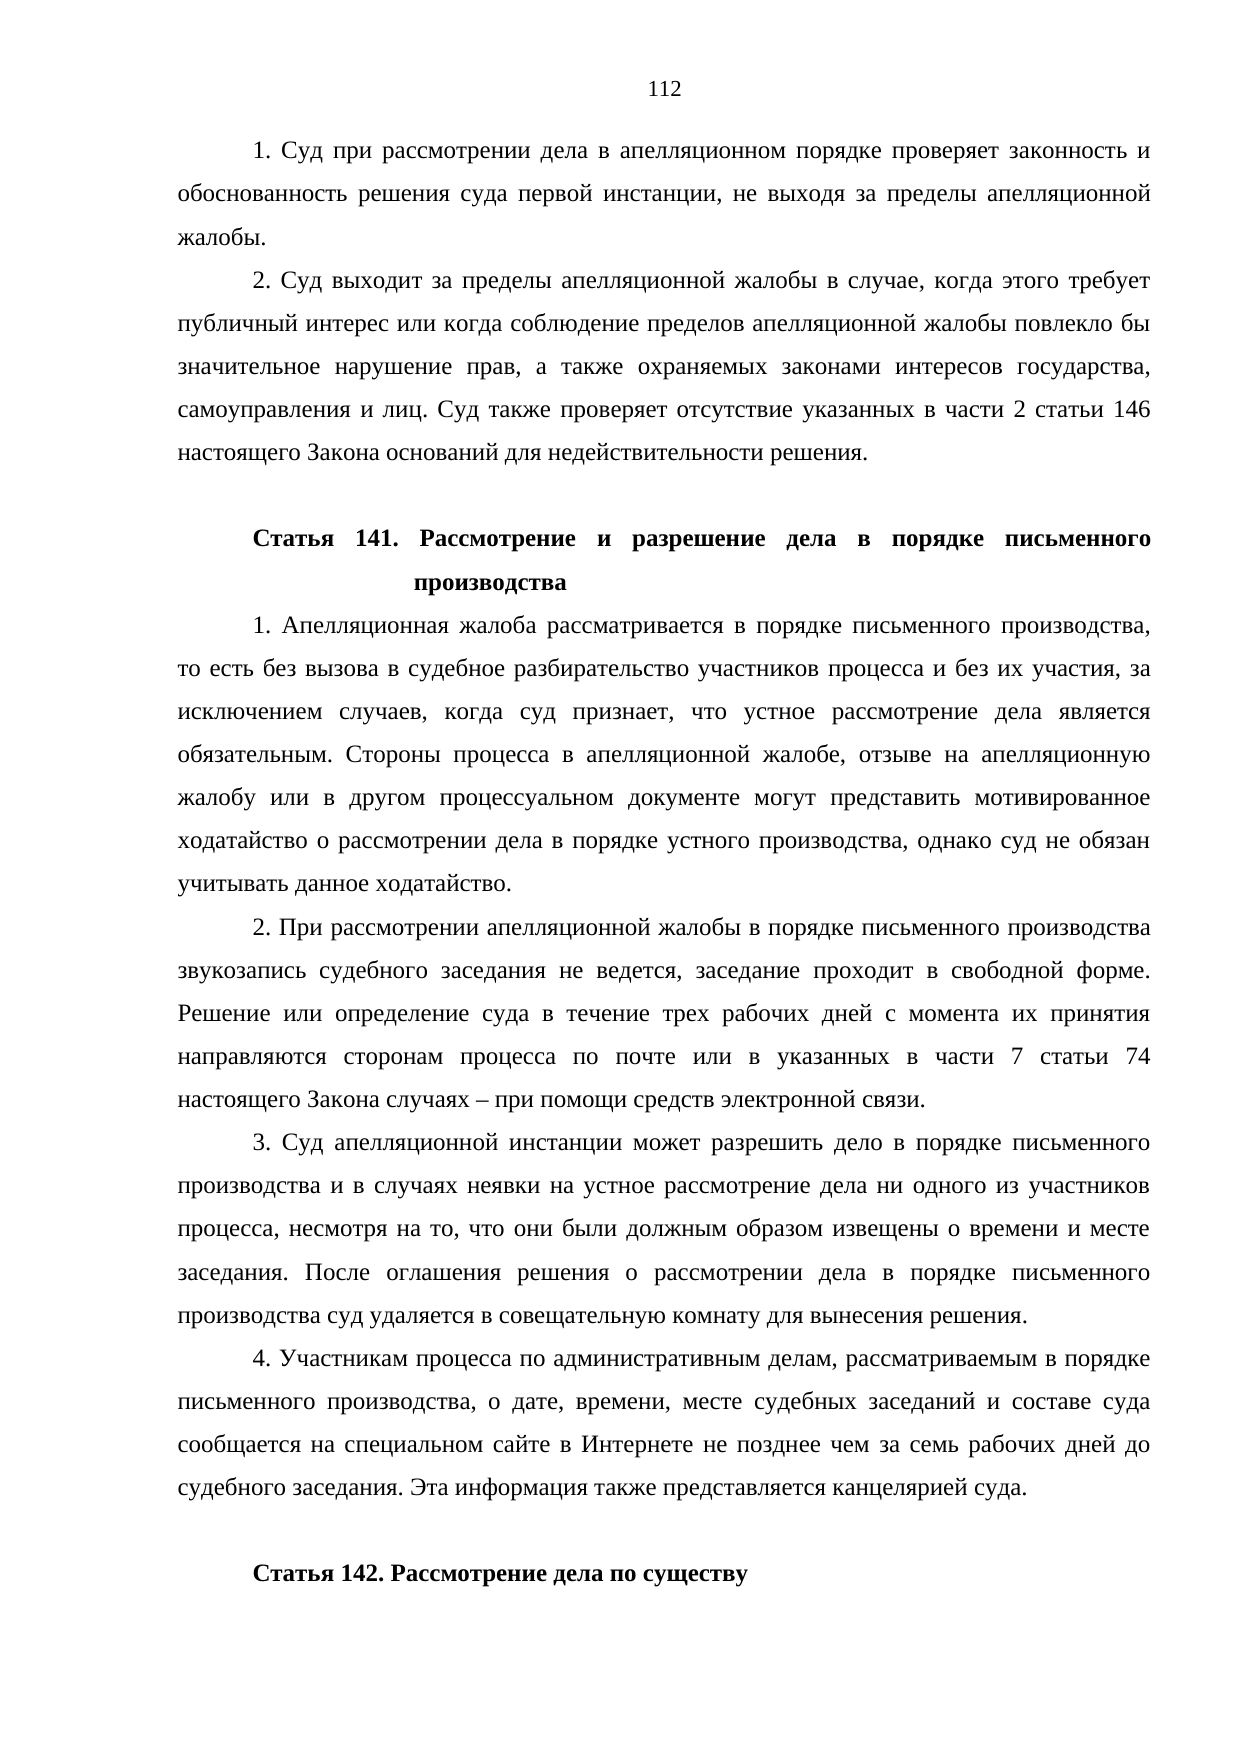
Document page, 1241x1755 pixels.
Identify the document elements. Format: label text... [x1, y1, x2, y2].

text 2. Суд выходит за пределы апелляционной жалобы в случае, когда этого требует публичный интерес или когда соблюдение пределов апелляционной жалобы повлекло бы значительное нарушение прав, а также охраняемых законами интересов государства, самоуправления и лиц. Суд также проверяет отсутствие указанных в части 2 статьи 146 настоящего Закона оснований для недействительности решения. [177, 265, 1152, 466]
text Статья 142. Рассмотрение дела по существу [177, 1558, 1152, 1587]
text 2. При рассмотрении апелляционной жалобы в порядке письменного производства звукозапись судебного заседания не ведется, заседание проходит в свободной форме. Решение или определение суда в течение трех рабочих дней с момента их принятия направляются сторонам процесса по почте или в указанных в части 7 статьи 74 настоящего Закона случаях – при помощи средств электронной связи. [177, 912, 1152, 1113]
text 4. Участникам процесса по административным делам, рассматриваемым в порядке письменного производства, о дате, времени, месте судебных заседаний и составе суда сообщается на специальном сайте в Интернете не позднее чем за семь рабочих дней до судебного заседания. Эта информация также представляется канцелярией суда. [177, 1343, 1152, 1501]
text 3. Суд апелляционной инстанции может разрешить дело в порядке письменного производства и в случаях неявки на устное рассмотрение дела ни одного из участников процесса, несмотря на то, что они были должным образом извещены о времени и месте заседания. После оглашения решения о рассмотрении дела в порядке письменного производства суд удаляется в совещательную комнату для вынесения решения. [177, 1127, 1152, 1328]
text 1. Апелляционная жалоба рассматривается в порядке письменного производства, то есть без вызова в судебное разбирательство участников процесса и без их участия, за исключением случаев, когда суд признает, что устное рассмотрение дела является обязательным. Стороны процесса в апелляционной жалобе, отзыве на апелляционную жалобу или в другом процессуальном документе могут представить мотивированное ходатайство о рассмотрении дела в порядке устного производства, однако суд не обязан учитывать данное ходатайство. [177, 610, 1152, 897]
text 1. Суд при рассмотрении дела в апелляционном порядке проверяет законность и обоснованность решения суда первой инстанции, не выходя за пределы апелляционной жалобы. [177, 135, 1152, 250]
text Статья 141. Рассмотрение и разрешение дела в порядке письменного производства [252, 523, 1152, 595]
